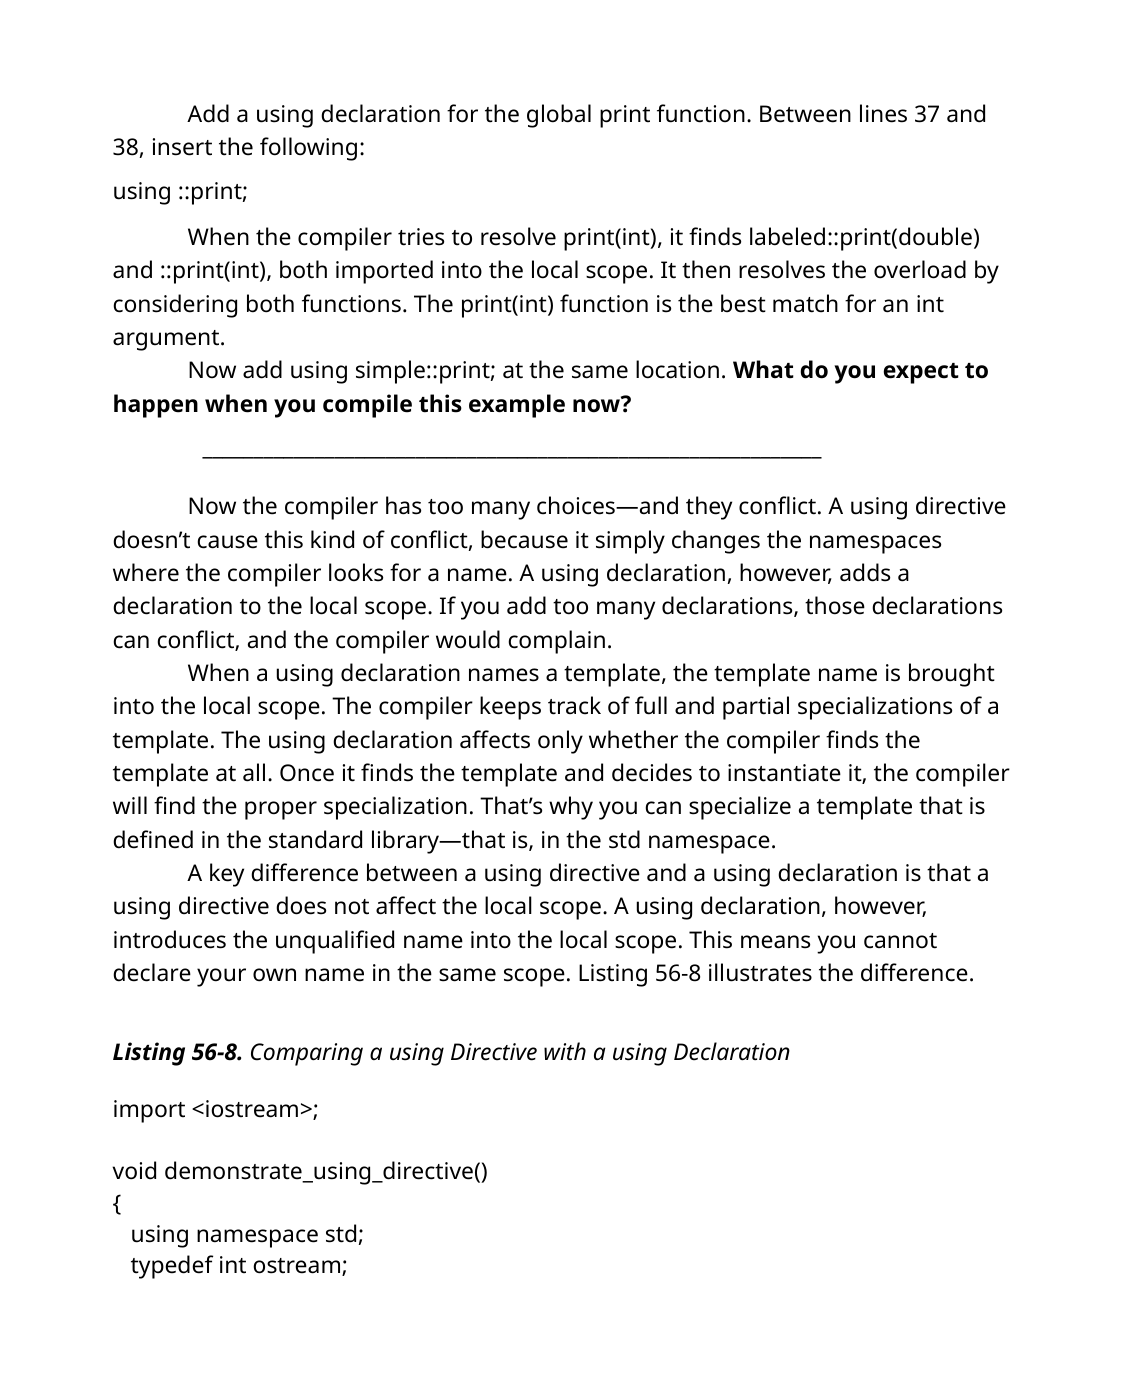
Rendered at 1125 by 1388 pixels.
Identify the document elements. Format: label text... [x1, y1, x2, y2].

text Listing 56-8. Comparing a using Directive with a using Declaration [112, 1036, 1012, 1067]
text Now the compiler has too many choices—and they conflict. A using directive doesn’t cause this kind of conflict, because it simply changes the namespaces where the compiler looks for a name. A using declaration, however, adds a declaration to the local scope. If you add too many declarations, those declarations can conflict, and the compiler would complain. [112, 488, 1012, 655]
text { [112, 1187, 1012, 1218]
text When the compiler tries to resolve print(int), it finds labeled::print(double) and ::print(int), both imported into the local scope. It then resolves the overload by considering both functions. The print(int) function is the best match for an int argument. [112, 219, 1012, 352]
text A key difference between a using directive and a using declaration is that a using directive does not affect the local scope. A using declaration, however, introduces the unqualified name into the local scope. This means you cannot declare your own name in the same scope. Listing 56-8 illustrates the difference. [112, 855, 1012, 988]
text Now add using simple::print; at the same location. What do you expect to happen when you compile this example now? [112, 352, 1012, 419]
text import <iostream>; [112, 1093, 1012, 1124]
text typedef int ostream; [112, 1249, 1012, 1280]
text When a using declaration names a template, the template name is brought into the local scope. The compiler keeps track of full and partial specializations of a template. The using declaration affects only whether the compiler finds the template at all. Once it finds the template and decides to instantiate it, the compiler will find the proper specialization. That’s why you can specialize a template that is defined in the standard library—that is, in the std namespace. [112, 655, 1012, 855]
text using ::print; [112, 175, 1012, 206]
list _____________________________________________________________ [202, 431, 1012, 463]
text using namespace std; [112, 1218, 1012, 1249]
text void demonstrate_using_directive() [112, 1155, 1012, 1187]
text Add a using declaration for the global print function. Between lines 37 and 38, insert the following: [112, 96, 1012, 163]
